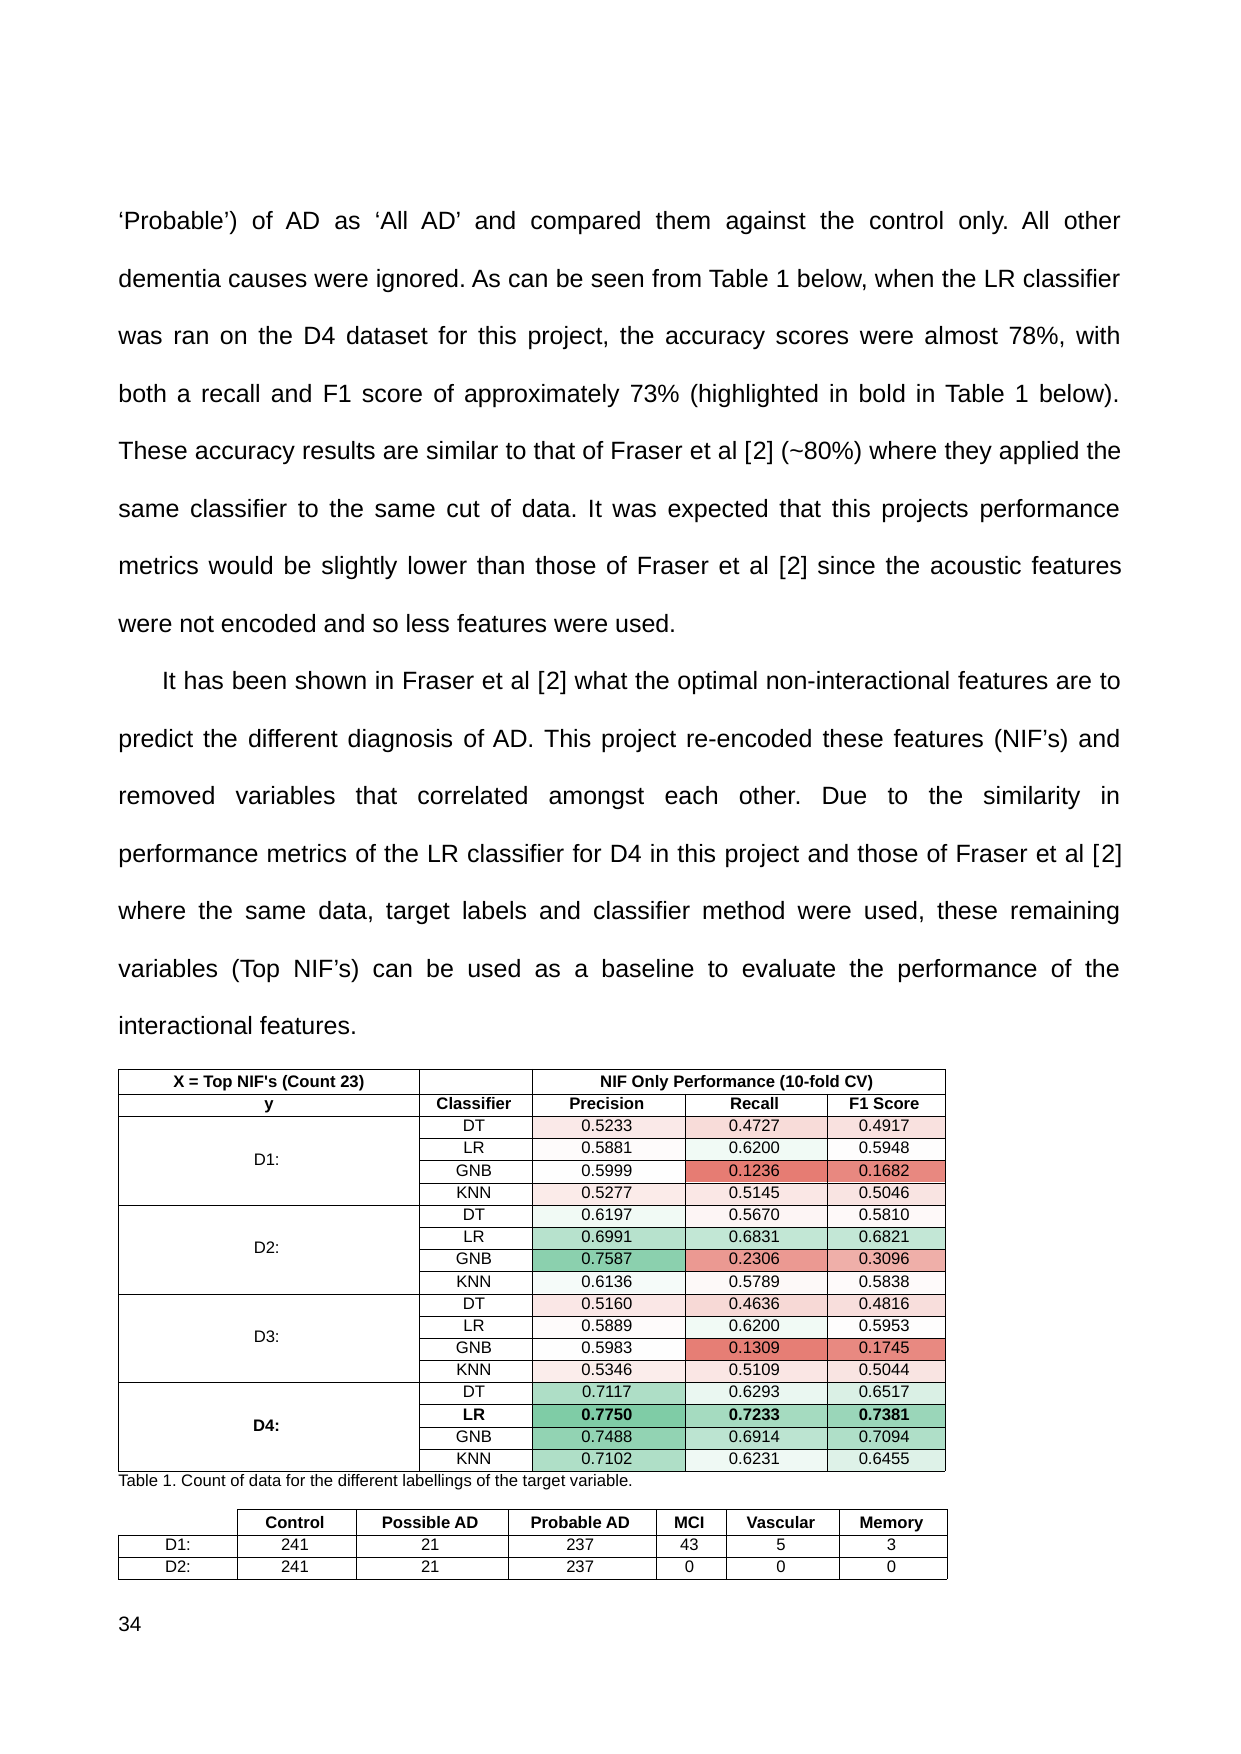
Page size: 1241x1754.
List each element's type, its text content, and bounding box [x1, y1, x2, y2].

table_cell D2: [119, 1558, 237, 1579]
table_cell 0.7102 [533, 1450, 685, 1471]
table_cell 0.6455 [828, 1450, 945, 1471]
table_cell 0.5983 [533, 1339, 685, 1360]
table_cell GNB [420, 1250, 532, 1271]
table_cell 0.6821 [828, 1228, 945, 1249]
table_cell 0.5109 [686, 1361, 827, 1382]
table_header Memory [840, 1510, 947, 1534]
table_cell 0.7117 [533, 1383, 685, 1404]
text Table 1. Count of data for the different labellings of the target variable. [118, 1471, 1122, 1490]
table_cell KNN [420, 1184, 532, 1205]
table_cell 0.5346 [533, 1361, 685, 1382]
table_cell 0.5889 [533, 1317, 685, 1338]
table_cell 0.4727 [686, 1117, 827, 1138]
text It has been shown in Fraser et al [2] what the optimal non-interactional features are to predict the different diagnosis of AD. This project re-encoded these features (NIF’s) and removed variables that correlated amongst each other. Due to the similarity in performance metrics of the LR classifier for D4 in this project and those of Fraser et al [2] where the same data, target labels and classifier method were used, these remaining variables (Top NIF’s) can be used as a baseline to evaluate the performance of the interactional features. [118, 666, 1122, 1040]
table_cell Classifier [420, 1095, 532, 1116]
table_cell D2: [119, 1206, 419, 1293]
table_header Vascular [727, 1510, 839, 1534]
table_cell KNN [420, 1450, 532, 1471]
table_cell 0.7587 [533, 1250, 685, 1271]
table_cell 21 [357, 1558, 508, 1579]
table_cell LR [420, 1405, 532, 1427]
table_cell LR [420, 1228, 532, 1249]
table_cell 0.5948 [828, 1139, 945, 1160]
table_cell GNB [420, 1339, 532, 1360]
table_cell D1: [119, 1536, 237, 1557]
table_cell 0 [657, 1558, 726, 1579]
table_header MCI [657, 1510, 726, 1534]
table_cell 0.5789 [686, 1272, 827, 1293]
table_cell 0 [840, 1558, 947, 1579]
table_cell DT [420, 1117, 532, 1138]
table_cell DT [420, 1295, 532, 1316]
table_cell 0.7233 [686, 1405, 827, 1427]
table_cell 241 [238, 1536, 356, 1557]
table_cell 0.5233 [533, 1117, 685, 1138]
table_cell 0.5810 [828, 1206, 945, 1227]
table_cell KNN [420, 1361, 532, 1382]
table_header [119, 1510, 237, 1534]
table_cell 0.6231 [686, 1450, 827, 1471]
table_cell 0.6200 [686, 1139, 827, 1160]
table_cell 0.4917 [828, 1117, 945, 1138]
text ‘Probable’) of AD as ‘All AD’ and compared them against the control only. All other dementia causes were ignored. As can be seen from Table 1 below, when the LR classifier was ran on the D4 dataset for this project, the accuracy scores were almost 78%, with both a recall and F1 score of approximately 73% (highlighted in bold in Table 1 below). These accuracy results are similar to that of Fraser et al [2] (~80%) where they applied the same classifier to the same cut of data. It was expected that this projects performance metrics would be slightly lower than those of Fraser et al [2] since the acoustic features were not encoded and so less features were used. [118, 206, 1122, 637]
table_header X = Top NIF's (Count 23) [119, 1070, 419, 1094]
table_cell 0.7488 [533, 1428, 685, 1449]
table_cell 0 [727, 1558, 839, 1579]
table_cell 0.6293 [686, 1383, 827, 1404]
table_header NIF Only Performance (10-fold CV) [533, 1070, 945, 1094]
table_cell 0.5160 [533, 1295, 685, 1316]
table_cell GNB [420, 1428, 532, 1449]
table_cell LR [420, 1139, 532, 1160]
table_cell 0.5881 [533, 1139, 685, 1160]
table_cell 0.6991 [533, 1228, 685, 1249]
table_header Possible AD [357, 1510, 508, 1534]
table_cell 0.6517 [828, 1383, 945, 1404]
table_cell 5 [727, 1536, 839, 1557]
table_cell D3: [119, 1295, 419, 1382]
table_cell 0.6200 [686, 1317, 827, 1338]
table_cell 0.7750 [533, 1405, 685, 1427]
table_cell 0.5670 [686, 1206, 827, 1227]
table_cell Precision [533, 1095, 685, 1116]
table_cell 0.5044 [828, 1361, 945, 1382]
table_header Probable AD [509, 1510, 656, 1534]
table_cell 0.6914 [686, 1428, 827, 1449]
table_cell 241 [238, 1558, 356, 1579]
table_cell 0.6831 [686, 1228, 827, 1249]
table_cell 0.6197 [533, 1206, 685, 1227]
table_cell 0.5838 [828, 1272, 945, 1293]
table_cell 0.3096 [828, 1250, 945, 1271]
table_cell Recall [686, 1095, 827, 1116]
table_cell 43 [657, 1536, 726, 1557]
table_cell 0.7381 [828, 1405, 945, 1427]
table_cell DT [420, 1383, 532, 1404]
table_cell KNN [420, 1272, 532, 1293]
table_cell 0.5999 [533, 1161, 685, 1182]
table_cell 0.4816 [828, 1295, 945, 1316]
table_cell 0.4636 [686, 1295, 827, 1316]
table_header Control [238, 1510, 356, 1534]
table_cell GNB [420, 1161, 532, 1182]
table_header [420, 1070, 532, 1094]
table_cell D4: [119, 1383, 419, 1471]
table_cell F1 Score [828, 1095, 945, 1116]
table_cell 3 [840, 1536, 947, 1557]
table_cell 237 [509, 1536, 656, 1557]
table_cell DT [420, 1206, 532, 1227]
table_cell LR [420, 1317, 532, 1338]
table_cell 0.5953 [828, 1317, 945, 1338]
table_cell D1: [119, 1117, 419, 1205]
table_cell 0.1682 [828, 1161, 945, 1182]
table_cell 0.1236 [686, 1161, 827, 1182]
table_cell 0.5046 [828, 1184, 945, 1205]
table_cell 0.6136 [533, 1272, 685, 1293]
table_cell 0.7094 [828, 1428, 945, 1449]
table_cell 0.1309 [686, 1339, 827, 1360]
table_cell 0.1745 [828, 1339, 945, 1360]
table_cell 0.5145 [686, 1184, 827, 1205]
table_cell 0.2306 [686, 1250, 827, 1271]
table_cell y [119, 1095, 419, 1116]
table_cell 0.5277 [533, 1184, 685, 1205]
table_cell 237 [509, 1558, 656, 1579]
table_cell 21 [357, 1536, 508, 1557]
